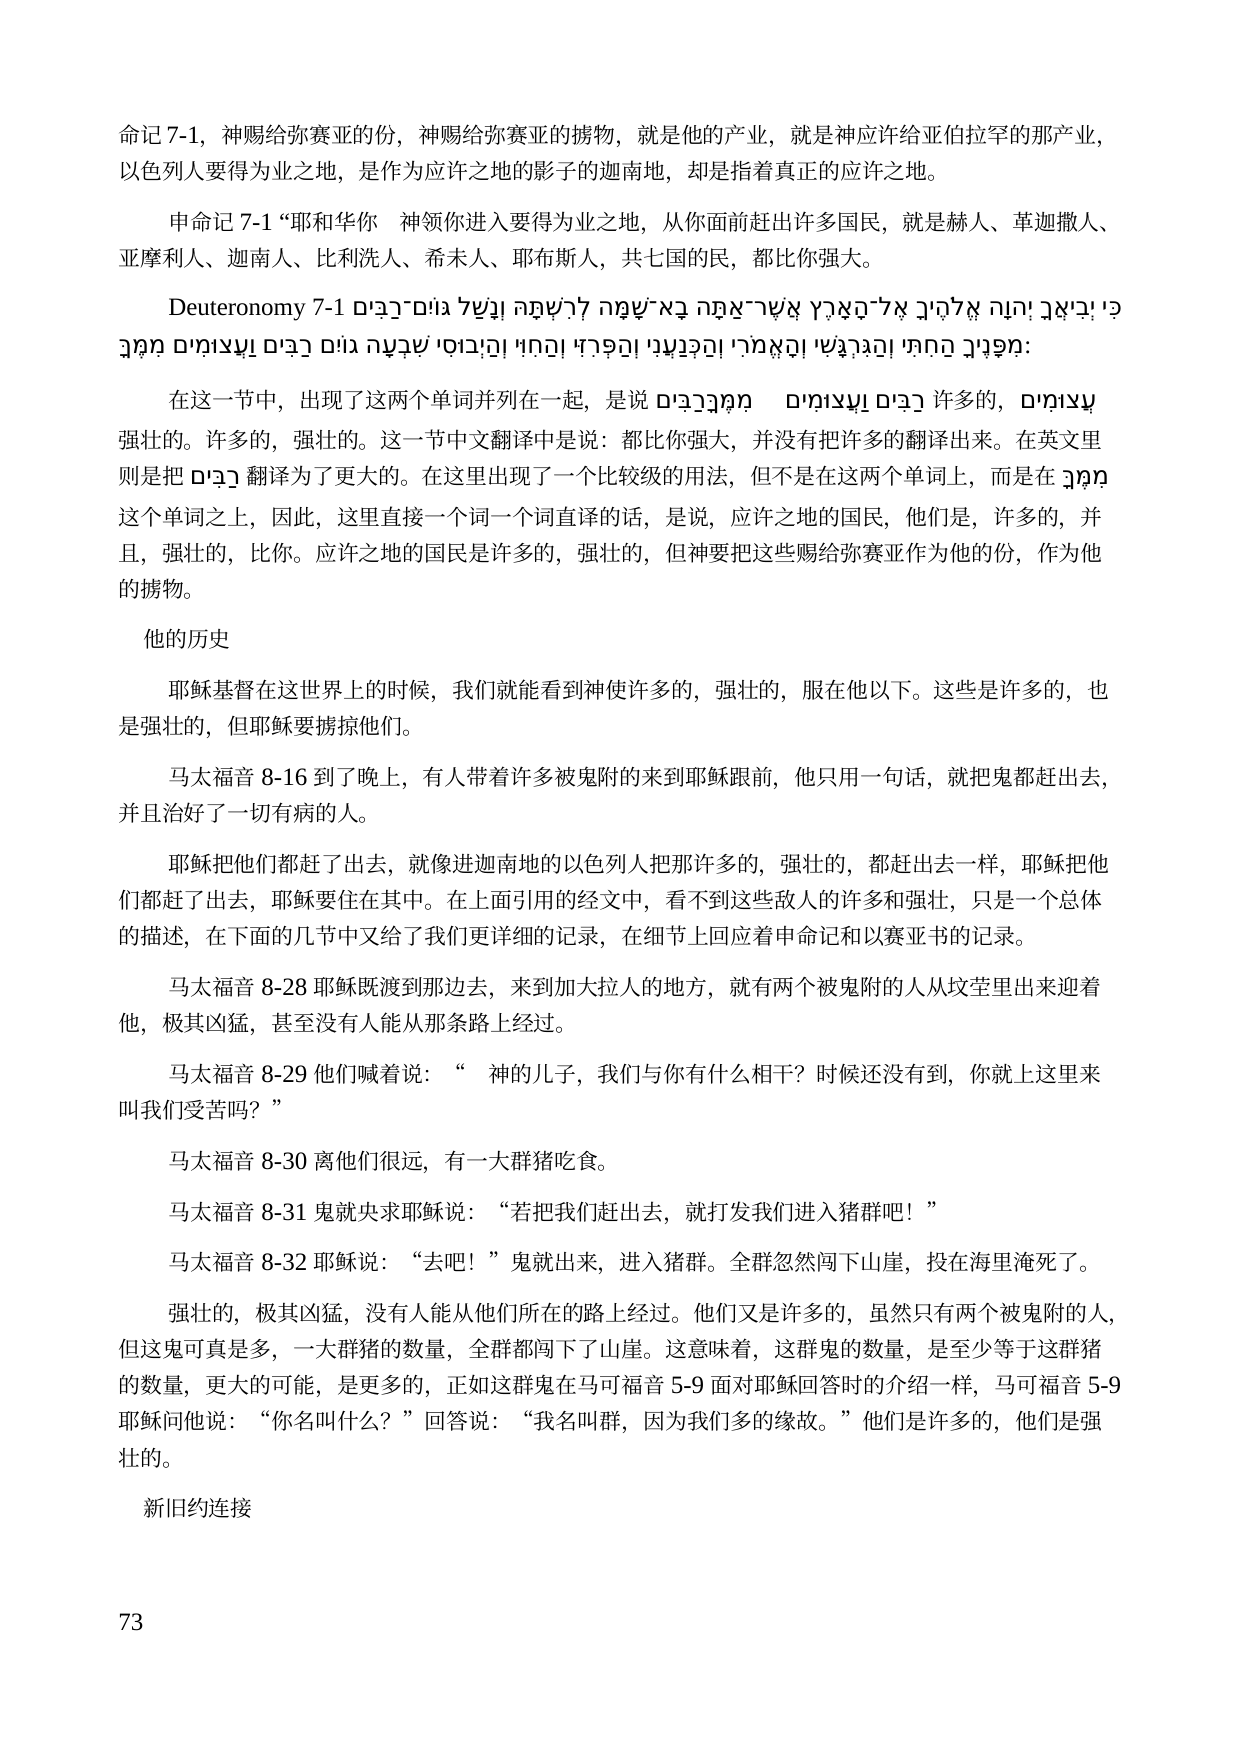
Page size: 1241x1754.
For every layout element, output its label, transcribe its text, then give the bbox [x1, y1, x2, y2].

text 耶稣把他们都赶了出去，就像进迦南地的以色列人把那许多的，强壮的，都赶出去一样，耶稣把他们都赶了出去，耶稣要住在其中。在上面引用的经文中，看不到这些敌人的许多和强壮，只是一个总体的描述，在下面的几节中又给了我们更详细的记录，在细节上回应着申命记和以赛亚书的记录。 [118, 847, 1122, 951]
text 在这一节中，出现了这两个单词并列在一起，是说 רַבִּים וַעֲצוּמִים מִמֶּךָּ，רַבִּים 许多的，עֲצוּמִים 强壮的。许多的，强壮的。这一节中文翻译中是说：都比你强大，并没有把许多的翻译出来。在英文里则是把 רַבִּים 翻译为了更大的。在这里出现了一个比较级的用法，但不是在这两个单词上，而是在 מִמֶּךָּ 这个单词之上，因此，这里直接一个词一个词直译的话，是说，应许之地的国民，他们是，许多的，并且，强壮的，比你。应许之地的国民是许多的，强壮的，但神要把这些赐给弥赛亚作为他的份，作为他的掳物。 [118, 383, 1122, 603]
text 马太福音 8-31 鬼就央求耶稣说：“若把我们赶出去，就打发我们进入猪群吧！” [118, 1195, 1122, 1226]
text 马太福音 8-32 耶稣说：“去吧！”鬼就出来，进入猪群。全群忽然闯下山崖，投在海里淹死了。 [118, 1245, 1122, 1277]
text 新旧约连接 [118, 1491, 1122, 1523]
text 申命记 7-1 “耶和华你 神领你进入要得为业之地，从你面前赶出许多国民，就是赫人、革迦撒人、亚摩利人、迦南人、比利洗人、希未人、耶布斯人，共七国的民，都比你强大。 [118, 205, 1122, 273]
text 马太福音 8-30 离他们很远，有一大群猪吃食。 [118, 1144, 1122, 1175]
text 强壮的，极其凶猛，没有人能从他们所在的路上经过。他们又是许多的，虽然只有两个被鬼附的人，但这鬼可真是多，一大群猪的数量，全群都闯下了山崖。这意味着，这群鬼的数量，是至少等于这群猪的数量，更大的可能，是更多的，正如这群鬼在马可福音 5-9 面对耶稣回答时的介绍一样，马可福音 5-9 耶稣问他说：“你名叫什么？”回答说：“我名叫群，因为我们多的缘故。”他们是许多的，他们是强壮的。 [118, 1296, 1122, 1472]
text 马太福音 8-28 耶稣既渡到那边去，来到加大拉人的地方，就有两个被鬼附的人从坟茔里出来迎着他，极其凶猛，甚至没有人能从那条路上经过。 [118, 970, 1122, 1038]
text 他的历史 [118, 623, 1122, 654]
text 耶稣基督在这世界上的时候，我们就能看到神使许多的，强壮的，服在他以下。这些是许多的，也是强壮的，但耶稣要掳掠他们。 [118, 673, 1122, 741]
text Deuteronomy 7-1 כִּי יְבִיאֲךָ יְהוָה אֱלֹהֶיךָ אֶל־הָאָרֶץ אֲשֶׁר־אַתָּה בָא־שָׁמָּה לְרִשְׁתָּהּ וְנָשַׁל גּוֹיִם־רַבִּים מִפָּנֶיךָ הַחִתִּי וְהַגִּרְגָּשִׁי וְהָאֱמֹרִי וְהַכְּנַעֲנִי וְהַפְּרִזִּי וְהַחִוִּי וְהַיְבוּסִי שִׁבְעָה גוֹיִם רַבִּים וַעֲצוּמִים מִמֶּךָּ: [118, 292, 1122, 364]
text 马太福音 8-29 他们喊着说：“ 神的儿子，我们与你有什么相干？时候还没有到，你就上这里来叫我们受苦吗？” [118, 1057, 1122, 1125]
text 命记7-1，神赐给弥赛亚的份，神赐给弥赛亚的掳物，就是他的产业，就是神应许给亚伯拉罕的那产业，以色列人要得为业之地，是作为应许之地的影子的迦南地，却是指着真正的应许之地。 [118, 118, 1122, 186]
text 马太福音 8-16 到了晚上，有人带着许多被鬼附的来到耶稣跟前，他只用一句话，就把鬼都赶出去，并且治好了一切有病的人。 [118, 760, 1122, 828]
